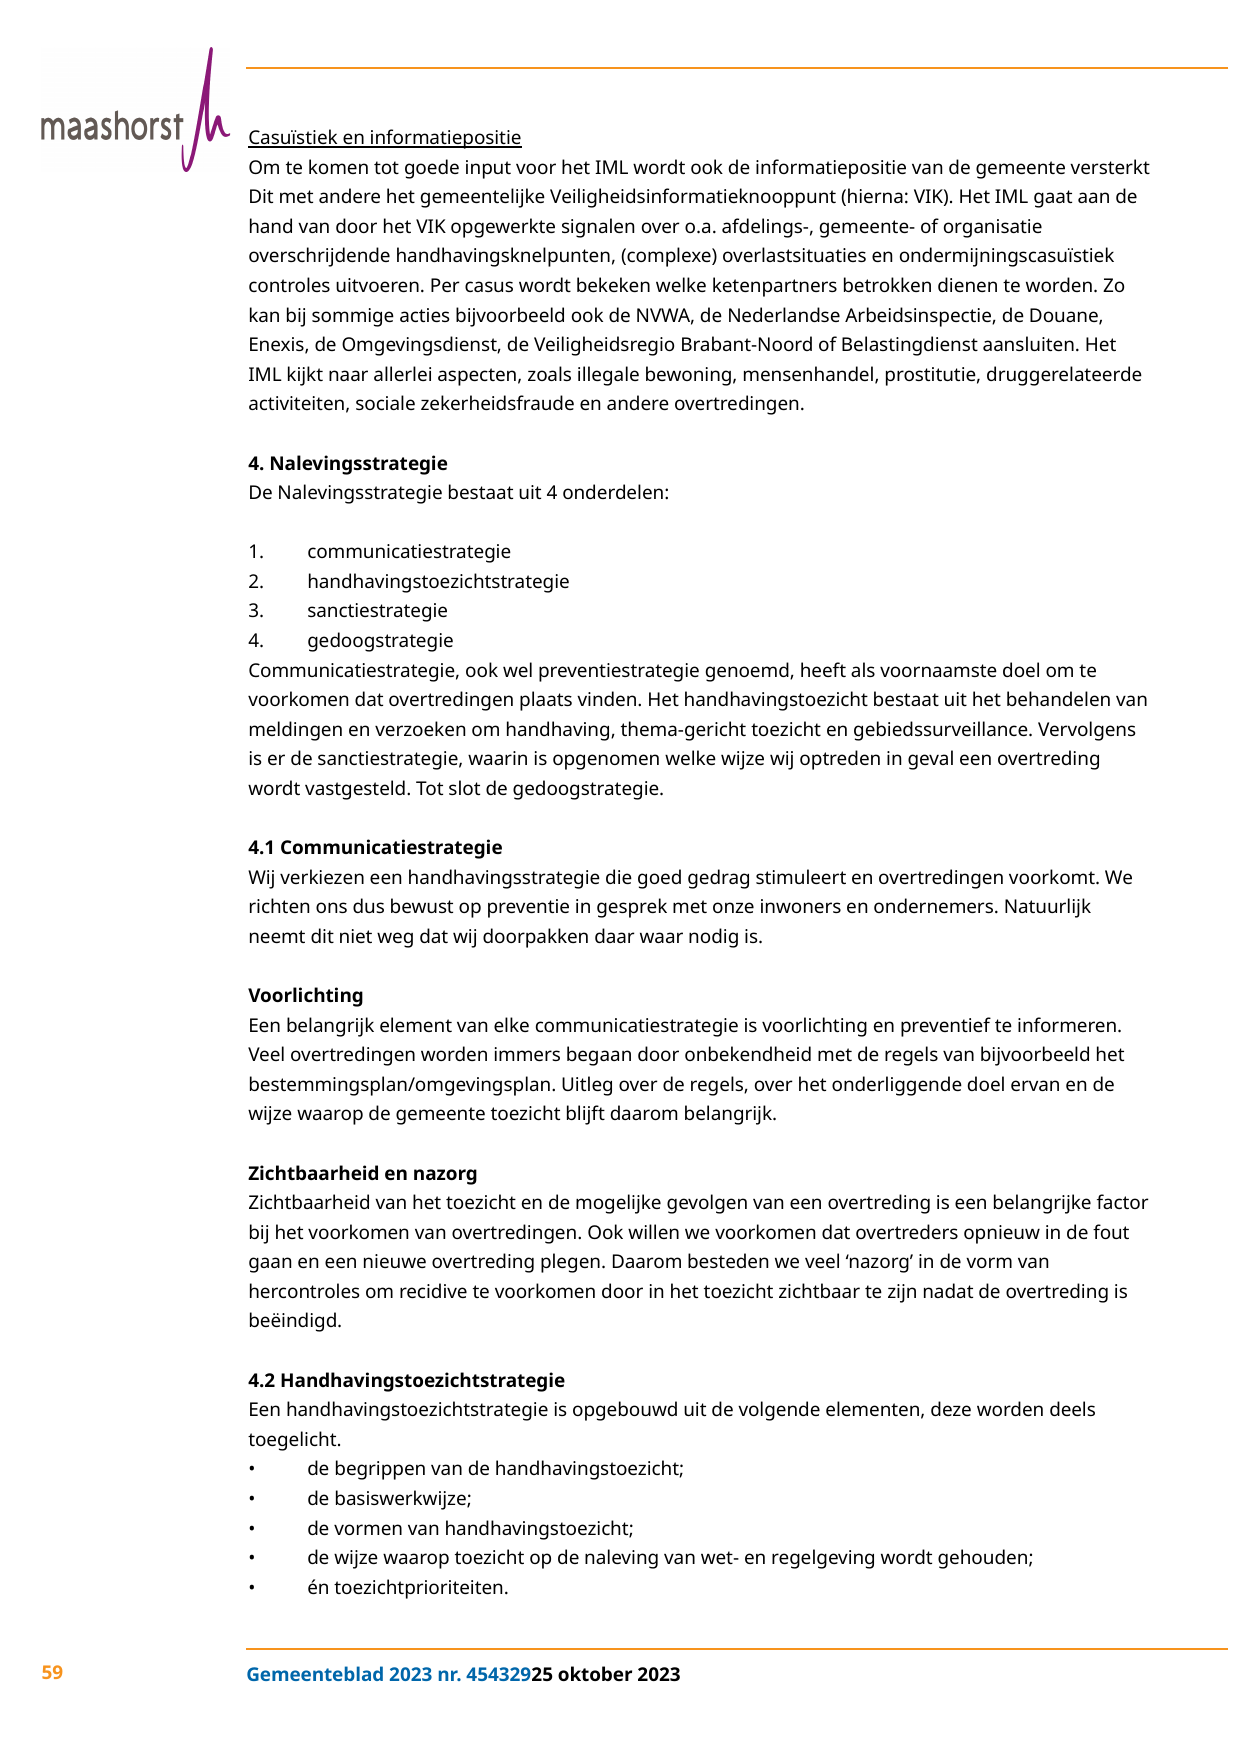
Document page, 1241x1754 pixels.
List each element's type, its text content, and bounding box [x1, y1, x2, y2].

list de begrippen van de handhavingstoezicht; [248, 1456, 1152, 1481]
picture [41, 47, 231, 172]
text Communicatiestrategie, ook wel preventiestrategie genoemd, heeft als voornaamste doel om te voorkomen dat overtredingen plaats vinden. Het handhavingstoezicht bestaat uit het behandelen van meldingen en verzoeken om handhaving, thema-gericht toezicht en gebiedssurveillance. Vervolgens is er de sanctiestrategie, waarin is opgenomen welke wijze wij optreden in geval een overtreding wordt vastgesteld. Tot slot de gedoogstrategie. [248, 657, 1152, 801]
text Om te komen tot goede input voor het IML wordt ook de informatiepositie van de gemeente versterkt Dit met andere het gemeentelijke Veiligheidsinformatieknooppunt (hierna: VIK). Het IML gaat aan de hand van door het VIK opgewerkte signalen over o.a. afdelings-, gemeente- of organisatie overschrijdende handhavingsknelpunten, (complexe) overlastsituaties en ondermijningscasuïstiek controles uitvoeren. Per casus wordt bekeken welke ketenpartners betrokken dienen te worden. Zo kan bij sommige acties bijvoorbeeld ook de NVWA, de Nederlandse Arbeidsinspectie, de Douane, Enexis, de Omgevingsdienst, de Veiligheidsregio Brabant-Noord of Belastingdienst aansluiten. Het IML kijkt naar allerlei aspecten, zoals illegale bewoning, mensenhandel, prostitutie, druggerelateerde activiteiten, sociale zekerheidsfraude en andere overtredingen. [248, 154, 1152, 416]
text 4.2 Handhavingstoezichtstrategie [248, 1367, 1152, 1393]
list communicatiestrategie [248, 538, 1152, 564]
text Voorlichting [248, 982, 1152, 1008]
text Een handhavingstoezichtstrategie is opgebouwd uit de volgende elementen, deze worden deels toegelicht. [248, 1396, 1152, 1452]
text Een belangrijk element van elke communicatiestrategie is voorlichting en preventief te informeren. Veel overtredingen worden immers begaan door onbekendheid met de regels van bijvoorbeeld het bestemmingsplan/omgevingsplan. Uitleg over de regels, over het onderliggende doel ervan en de wijze waarop de gemeente toezicht blijft daarom belangrijk. [248, 1012, 1152, 1126]
text Casuïstiek en informatiepositie [248, 124, 1152, 150]
list gedoogstrategie [248, 627, 1152, 653]
text Zichtbaarheid van het toezicht en de mogelijke gevolgen van een overtreding is een belangrijke factor bij het voorkomen van overtredingen. Ook willen we voorkomen dat overtreders opnieuw in de fout gaan en een nieuwe overtreding plegen. Daarom besteden we veel ‘nazorg’ in de vorm van hercontroles om recidive te voorkomen door in het toezicht zichtbaar te zijn nadat de overtreding is beëindigd. [248, 1189, 1152, 1333]
text 4. Nalevingsstrategie [248, 450, 1152, 476]
text Wij verkiezen een handhavingsstrategie die goed gedrag stimuleert en overtredingen voorkomt. We richten ons dus bewust op preventie in gesprek met onze inwoners en ondernemers. Natuurlijk neemt dit niet weg dat wij doorpakken daar waar nodig is. [248, 864, 1152, 949]
list én toezichtprioriteiten. [248, 1574, 1152, 1600]
list de basiswerkwijze; [248, 1485, 1152, 1511]
text Zichtbaarheid en nazorg [248, 1160, 1152, 1186]
list handhavingstoezichtstrategie [248, 568, 1152, 594]
list de vormen van handhavingstoezicht; [248, 1515, 1152, 1541]
text 4.1 Communicatiestrategie [248, 834, 1152, 860]
list sanctiestrategie [248, 598, 1152, 623]
text De Nalevingsstrategie bestaat uit 4 onderdelen: [248, 479, 1152, 505]
list de wijze waarop toezicht op de naleving van wet- en regelgeving wordt gehouden; [248, 1544, 1152, 1570]
